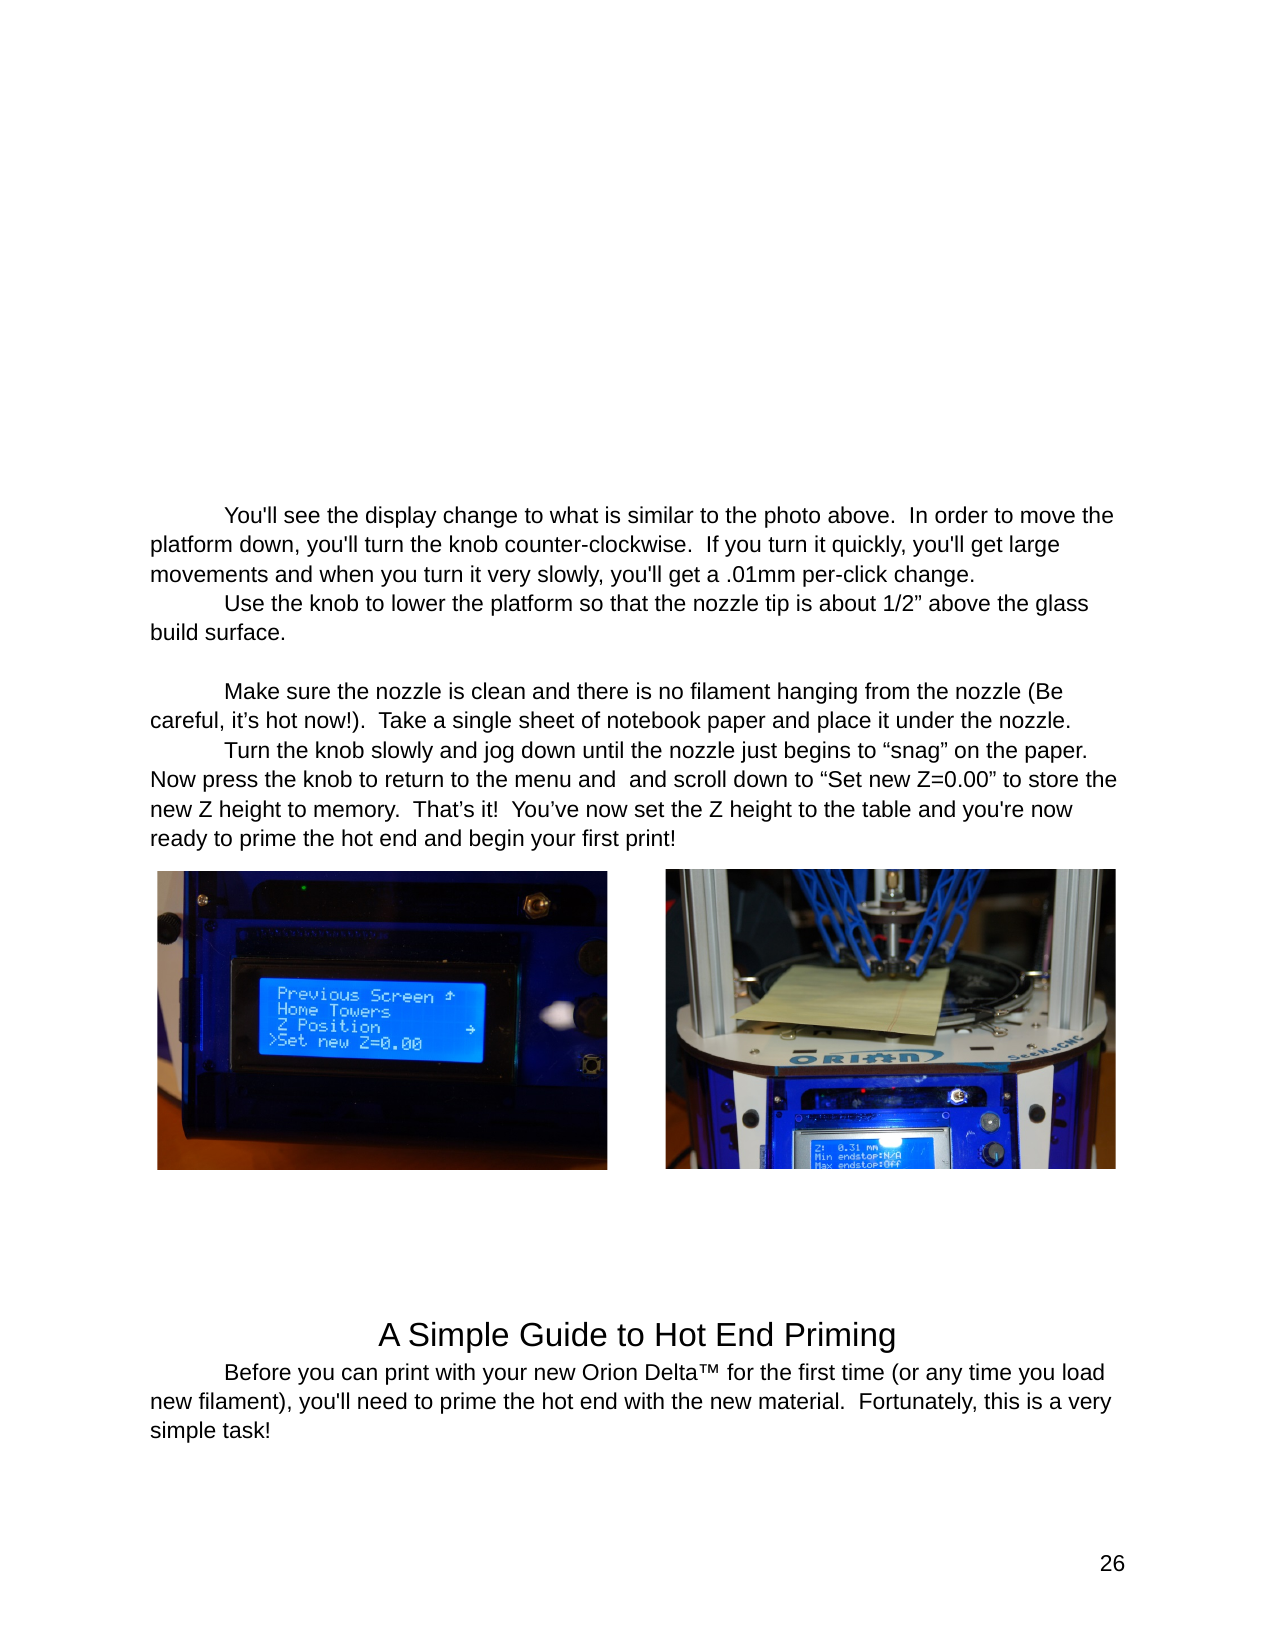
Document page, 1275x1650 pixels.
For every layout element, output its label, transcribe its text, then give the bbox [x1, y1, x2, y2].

text Make sure the nozzle is clean and there is no filament hanging from the nozzle (Be careful, it’s hot now!). Take a single sheet of notebook paper and place it under the nozzle. [150, 679, 1125, 734]
picture [157, 871, 608, 1170]
text Turn the knob slowly and jog down until the nozzle just begins to “snag” on the paper. Now press the knob to return to the menu and and scroll down to “Set new Z=0.00” to store the new Z height to memory. That’s it! You’ve now set the Z height to the table and you're now ready to prime the hot end and begin your first print! [150, 737, 1125, 851]
text Before you can print with your new Orion Delta™ for the first time (or any time you load new filament), you'll need to prime the hot end with the new material. Fortunately, this is a very simple task! [150, 1359, 1125, 1444]
text Use the knob to lower the platform so that the nozzle tip is about 1/2” above the glass build surface. [150, 591, 1125, 646]
picture [665, 869, 1116, 1169]
text You'll see the display change to what is similar to the photo above. In order to move the platform down, you'll turn the knob counter-clockwise. If you turn it quickly, you'll get large movements and when you turn it very slowly, you'll get a .01mm per-click change. [150, 502, 1125, 587]
subtitle A Simple Guide to Hot End Priming [150, 1316, 1125, 1354]
